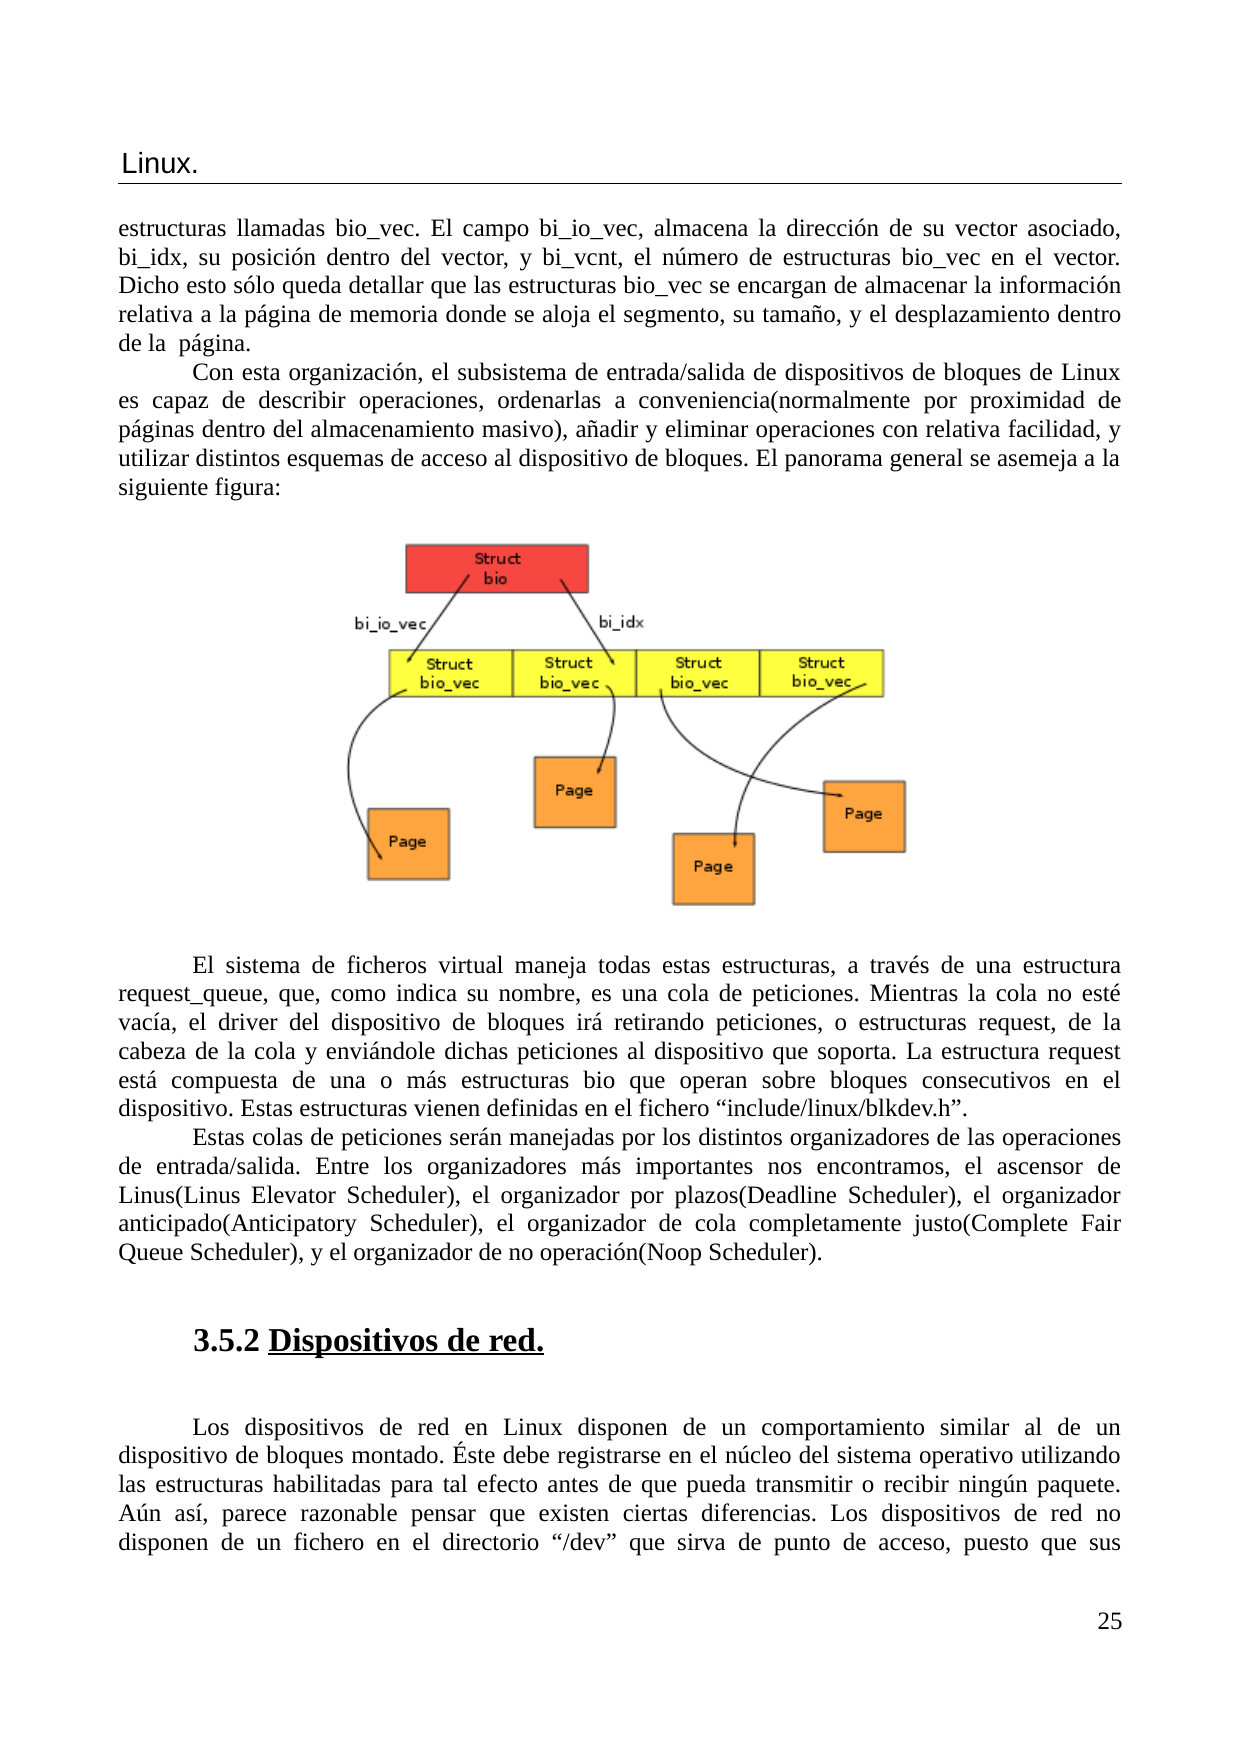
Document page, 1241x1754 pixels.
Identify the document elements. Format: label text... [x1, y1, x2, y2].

text estructuras llamadas bio_vec. El campo bi_io_vec, almacena la dirección de su vector asociado, bi_idx, su posición dentro del vector, y bi_vcnt, el número de estructuras bio_vec en el vector. Dicho esto sólo queda detallar que las estructuras bio_vec se encargan de almacenar la información relativa a la página de memoria donde se aloja el segmento, su tamaño, y el desplazamiento dentro de la página. [118, 213, 1122, 357]
text Con esta organización, el subsistema de entrada/salida de dispositivos de bloques de Linux es capaz de describir operaciones, ordenarlas a conveniencia(normalmente por proximidad de páginas dentro del almacenamiento masivo), añadir y eliminar operaciones con relativa facilidad, y utilizar distintos esquemas de acceso al dispositivo de bloques. El panorama general se asemeja a la siguiente figura: [118, 357, 1122, 500]
text Estas colas de peticiones serán manejadas por los distintos organizadores de las operaciones de entrada/salida. Entre los organizadores más importantes nos encontramos, el ascensor de Linus(Linus Elevator Scheduler), el organizador por plazos(Deadline Scheduler), el organizador anticipado(Anticipatory Scheduler), el organizador de cola completamente justo(Complete Fair Queue Scheduler), y el organizador de no operación(Noop Scheduler). [118, 1122, 1122, 1266]
picture [317, 530, 924, 920]
text Los dispositivos de red en Linux disponen de un comportamiento similar al de un dispositivo de bloques montado. Éste debe registrarse en el núcleo del sistema operativo utilizando las estructuras habilitadas para tal efecto antes de que pueda transmitir o recibir ningún paquete. Aún así, parece razonable pensar que existen ciertas diferencias. Los dispositivos de red no disponen de un fichero en el directorio “/dev” que sirva de punto de acceso, puesto que sus [118, 1412, 1122, 1556]
text El sistema de ficheros virtual maneja todas estas estructuras, a través de una estructura request_queue, que, como indica su nombre, es una cola de peticiones. Mientras la cola no esté vacía, el driver del dispositivo de bloques irá retirando peticiones, o estructuras request, de la cabeza de la cola y enviándole dichas peticiones al dispositivo que soporta. La estructura request está compuesta de una o más estructuras bio que operan sobre bloques consecutivos en el dispositivo. Estas estructuras vienen definidas en el fichero “include/linux/blkdev.h”. [118, 950, 1122, 1122]
subtitle Dispositivos de red. [193, 1320, 1122, 1358]
